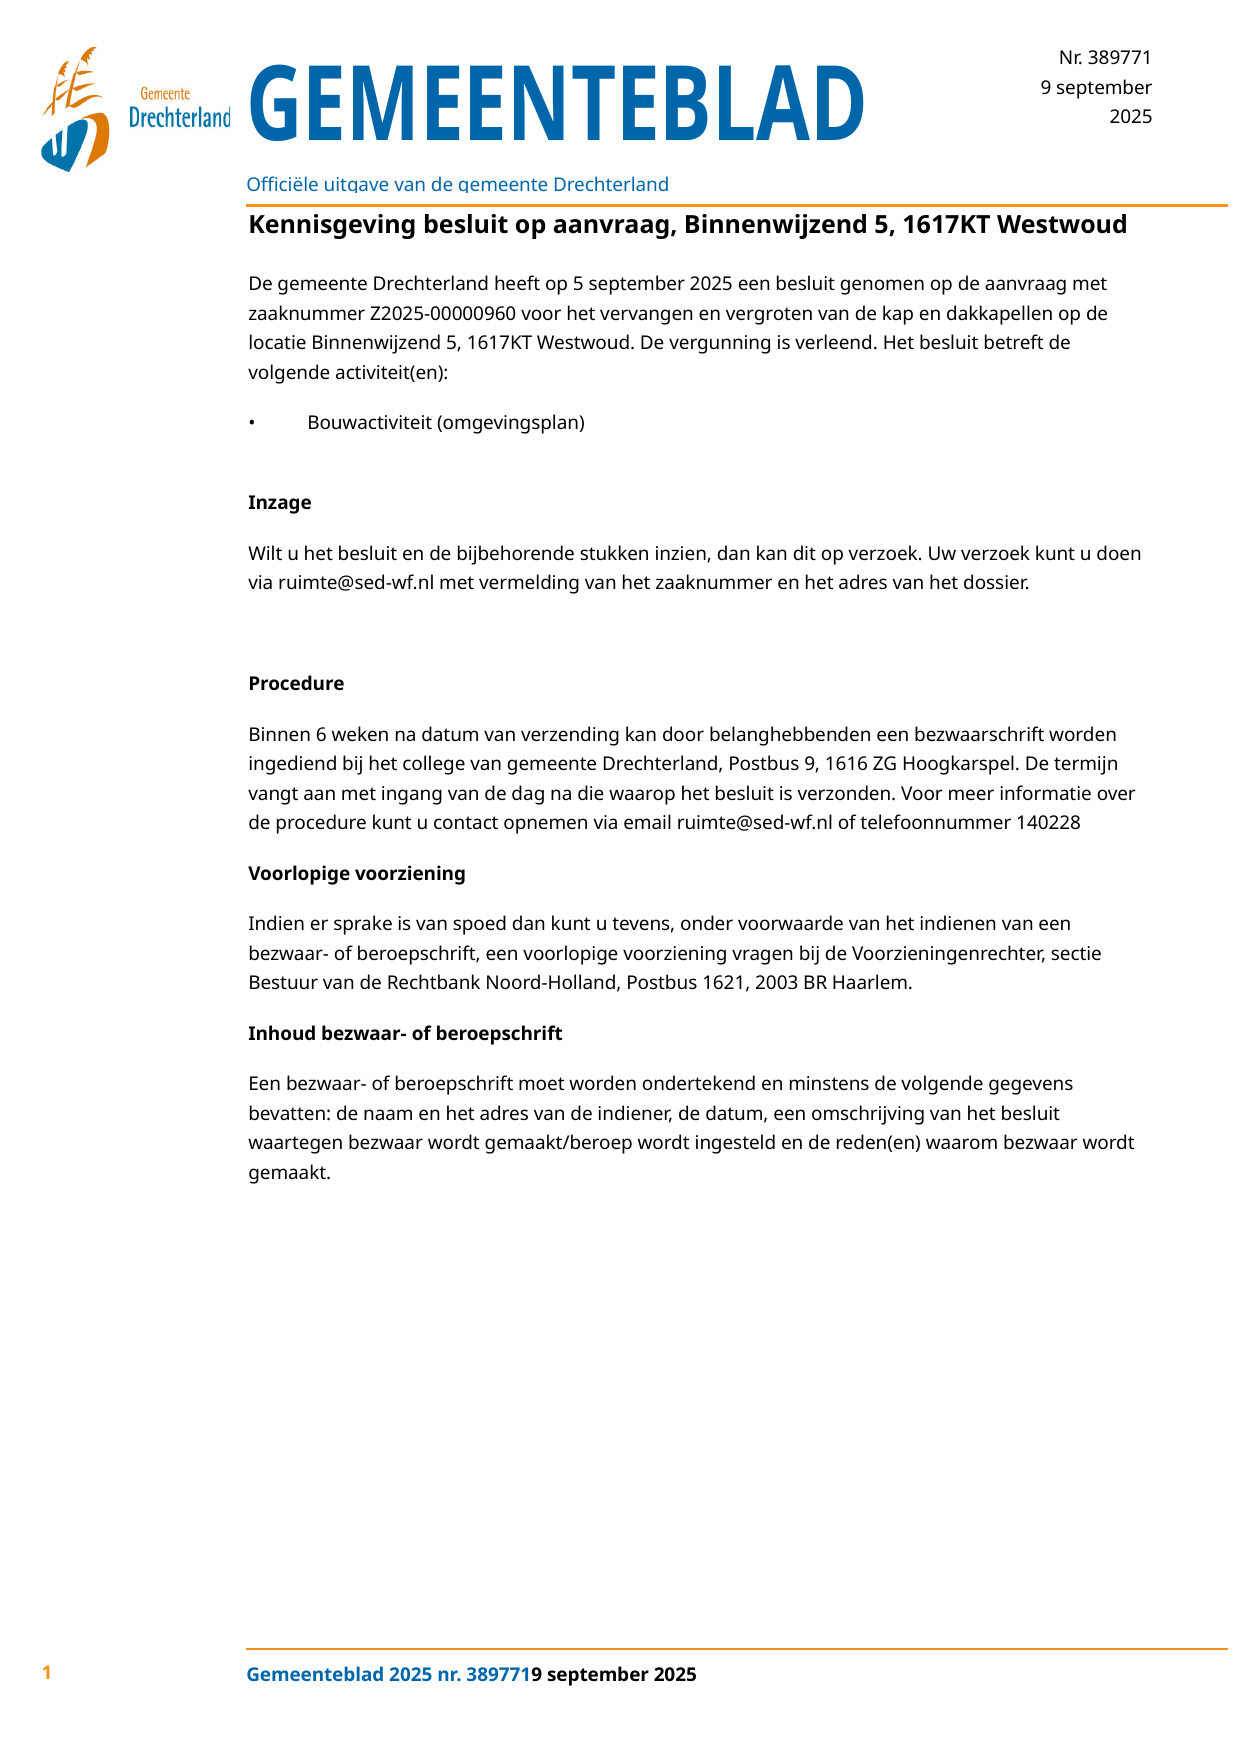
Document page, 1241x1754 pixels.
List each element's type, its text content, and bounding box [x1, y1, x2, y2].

text Indien er sprake is van spoed dan kunt u tevens, onder voorwaarde van het indienen van een bezwaar- of beroepschrift, een voorlopige voorziening vragen bij de Voorzieningenrechter, sectie Bestuur van de Rechtbank Noord-Holland, Postbus 1621, 2003 BR Haarlem. [248, 910, 1152, 995]
text Binnen 6 weken na datum van verzending kan door belanghebbenden een bezwaarschrift worden ingediend bij het college van gemeente Drechterland, Postbus 9, 1616 ZG Hoogkarspel. De termijn vangt aan met ingang van de dag na die waarop het besluit is verzonden. Voor meer informatie over de procedure kunt u contact opnemen via email ruimte@sed-wf.nl of telefoonnummer 140228 [248, 721, 1152, 835]
text Inhoud bezwaar- of beroepschrift [248, 1020, 1152, 1046]
picture [41, 47, 231, 172]
picture [226, 115, 231, 124]
text Inzage [248, 489, 1152, 515]
picture [41, 158, 64, 172]
text Kennisgeving besluit op aanvraag, Binnenwijzend 5, 1617KT Westwoud [248, 207, 1152, 241]
text Een bezwaar- of beroepschrift moet worden ondertekend en minstens de volgende gegevens bevatten: de naam en het adres van de indiener, de datum, een omschrijving van het besluit waartegen bezwaar wordt gemaakt/beroep wordt ingesteld en de reden(en) waarom bezwaar wordt gemaakt. [248, 1070, 1152, 1185]
text Wilt u het besluit en de bijbehorende stukken inzien, dan kan dit op verzoek. Uw verzoek kunt u doen via ruimte@sed-wf.nl met vermelding van het zaaknummer en het adres van het dossier. [248, 540, 1152, 595]
text De gemeente Drechterland heeft op 5 september 2025 een besluit genomen op de aanvraag met zaaknummer Z2025-00000960 voor het vervangen en vergroten van de kap en dakkapellen op de locatie Binnenwijzend 5, 1617KT Westwoud. De vergunning is verleend. Het besluit betreft de volgende activiteit(en): [248, 270, 1152, 385]
list Bouwactiviteit (omgevingsplan) [248, 409, 1152, 435]
text Voorlopige voorziening [248, 860, 1152, 886]
text Procedure [248, 670, 1152, 696]
